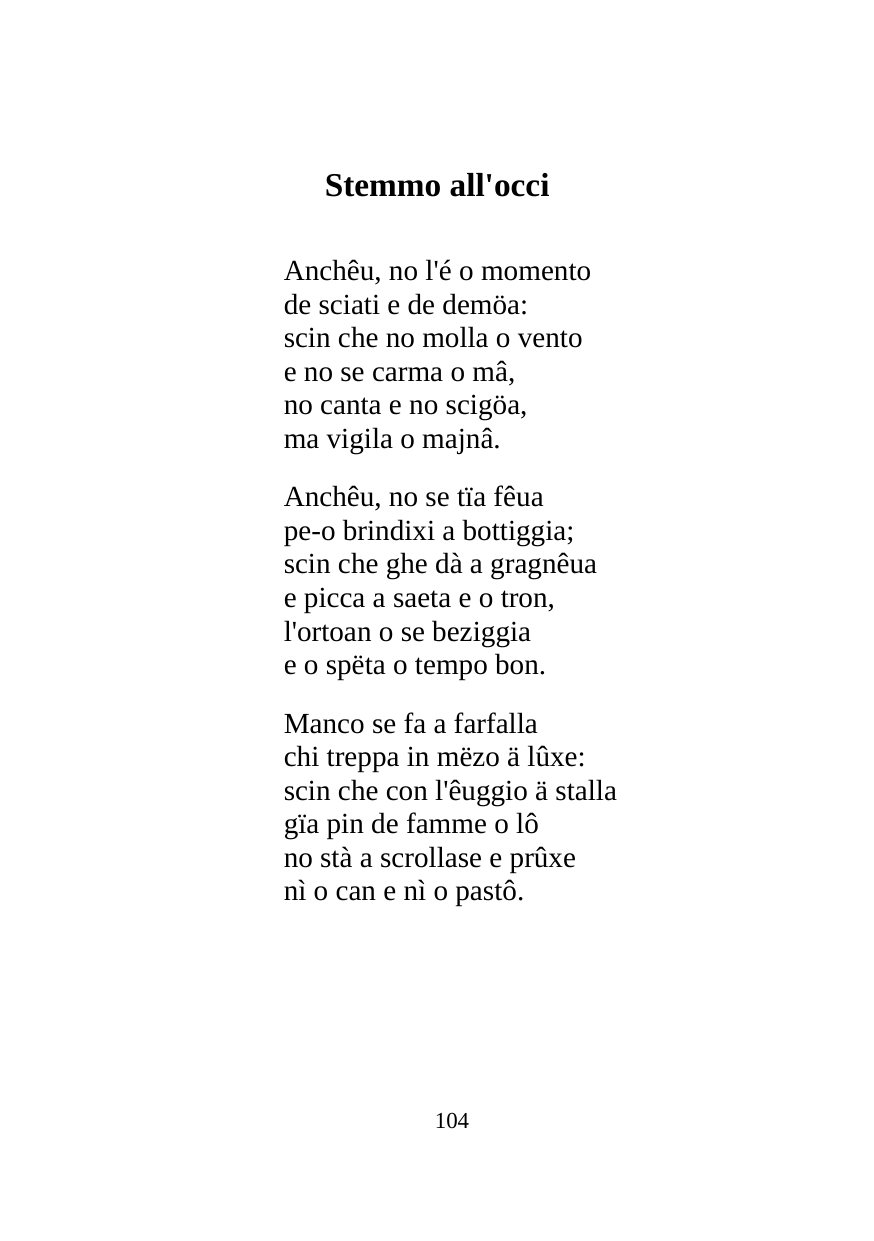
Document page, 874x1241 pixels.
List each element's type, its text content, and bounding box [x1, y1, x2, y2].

subtitle Stemmo all'occi [106, 165, 768, 203]
text Anchêu, no l'é o momento de sciati e de demöa: scin che no molla o vento e no se carma o mâ, no canta e no scigöa, ma vigila o majnâ. [283, 253, 768, 454]
text Manco se fa a farfalla chi treppa in mëzo ä lûxe: scin che con l'êuggio ä stalla gïa pin de famme o lô no stà a scrollase e prûxe nì o can e nì o pastô. [283, 706, 768, 907]
text Anchêu, no se tïa fêua pe-o brindixi a bottiggia; scin che ghe dà a gragnêua e picca a saeta e o tron, l'ortoan o se beziggia e o spëta o tempo bon. [283, 479, 768, 681]
